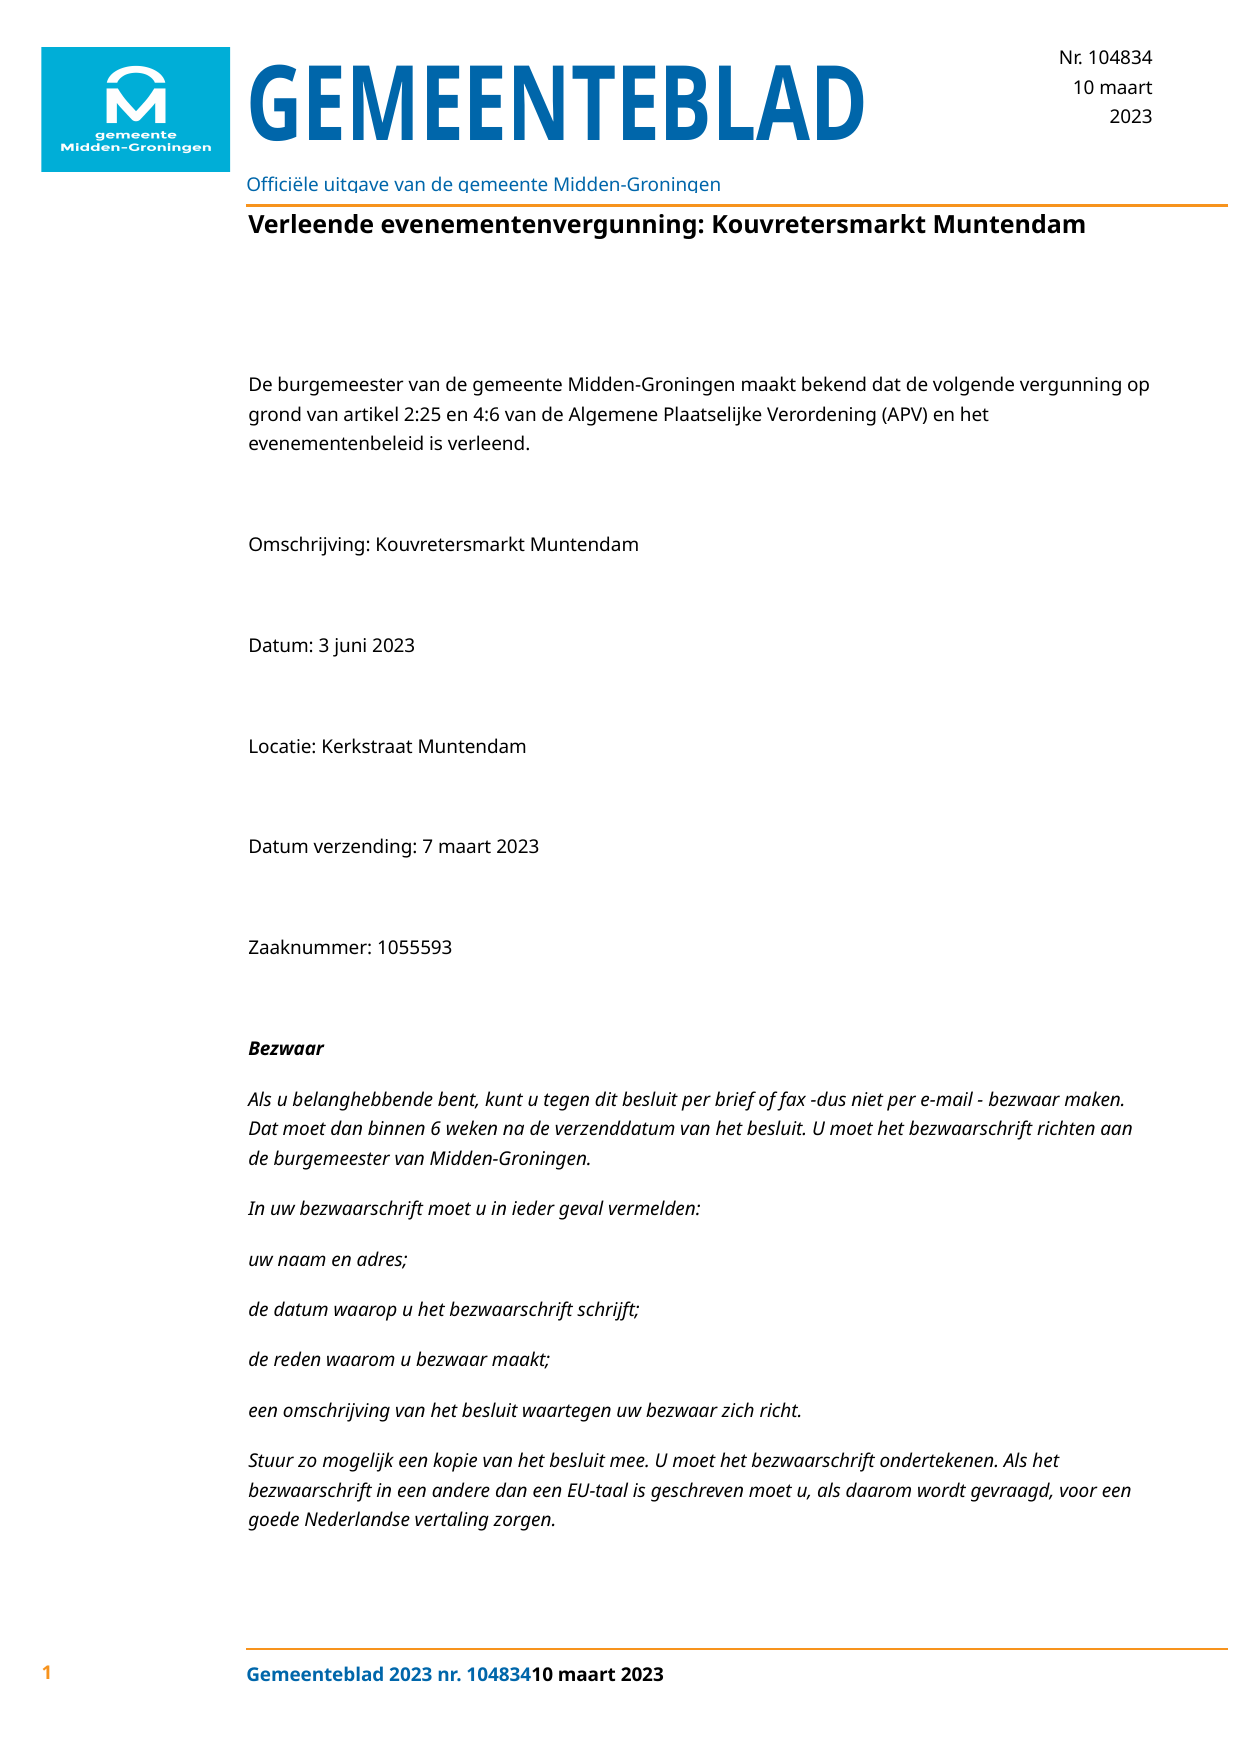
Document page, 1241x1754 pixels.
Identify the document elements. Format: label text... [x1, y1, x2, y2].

picture [184, 146, 190, 153]
text Datum: 3 juni 2023 [248, 632, 1152, 658]
text Bezwaar [248, 1035, 1152, 1061]
text In uw bezwaarschrift moet u in ieder geval vermelden: [248, 1195, 1152, 1221]
text Als u belanghebbende bent, kunt u tegen dit besluit per brief of fax -dus niet per e-mail - bezwaar maken. Dat moet dan binnen 6 weken na de verzenddatum van het besluit. U moet het bezwaarschrift richten aan de burgemeester van Midden-Groningen. [248, 1086, 1152, 1171]
picture [108, 66, 164, 82]
text Zaaknummer: 1055593 [248, 934, 1152, 960]
text uw naam en adres; [248, 1246, 1152, 1271]
text Datum verzending: 7 maart 2023 [248, 834, 1152, 859]
text Verleende evenementenvergunning: Kouvretersmarkt Muntendam [248, 207, 1152, 241]
picture [107, 89, 165, 122]
text Stuur zo mogelijk een kopie van het besluit mee. U moet het bezwaarschrift ondertekenen. Als het bezwaarschrift in een andere dan een EU-taal is geschreven moet u, als daarom wordt gevraagd, voor een goede Nederlandse vertaling zorgen. [248, 1447, 1152, 1532]
text Locatie: Kerkstraat Muntendam [248, 733, 1152, 758]
text de reden waarom u bezwaar maakt; [248, 1347, 1152, 1372]
text Omschrijving: Kouvretersmarkt Muntendam [248, 531, 1152, 557]
text de datum waarop u het bezwaarschrift schrijft; [248, 1296, 1152, 1322]
text De burgemeester van de gemeente Midden-Groningen maakt bekend dat de volgende vergunning op grond van artikel 2:25 en 4:6 van de Algemene Plaatselijke Verordening (APV) en het evenementenbeleid is verleend. [248, 371, 1152, 456]
text een omschrijving van het besluit waartegen uw bezwaar zich richt. [248, 1397, 1152, 1423]
